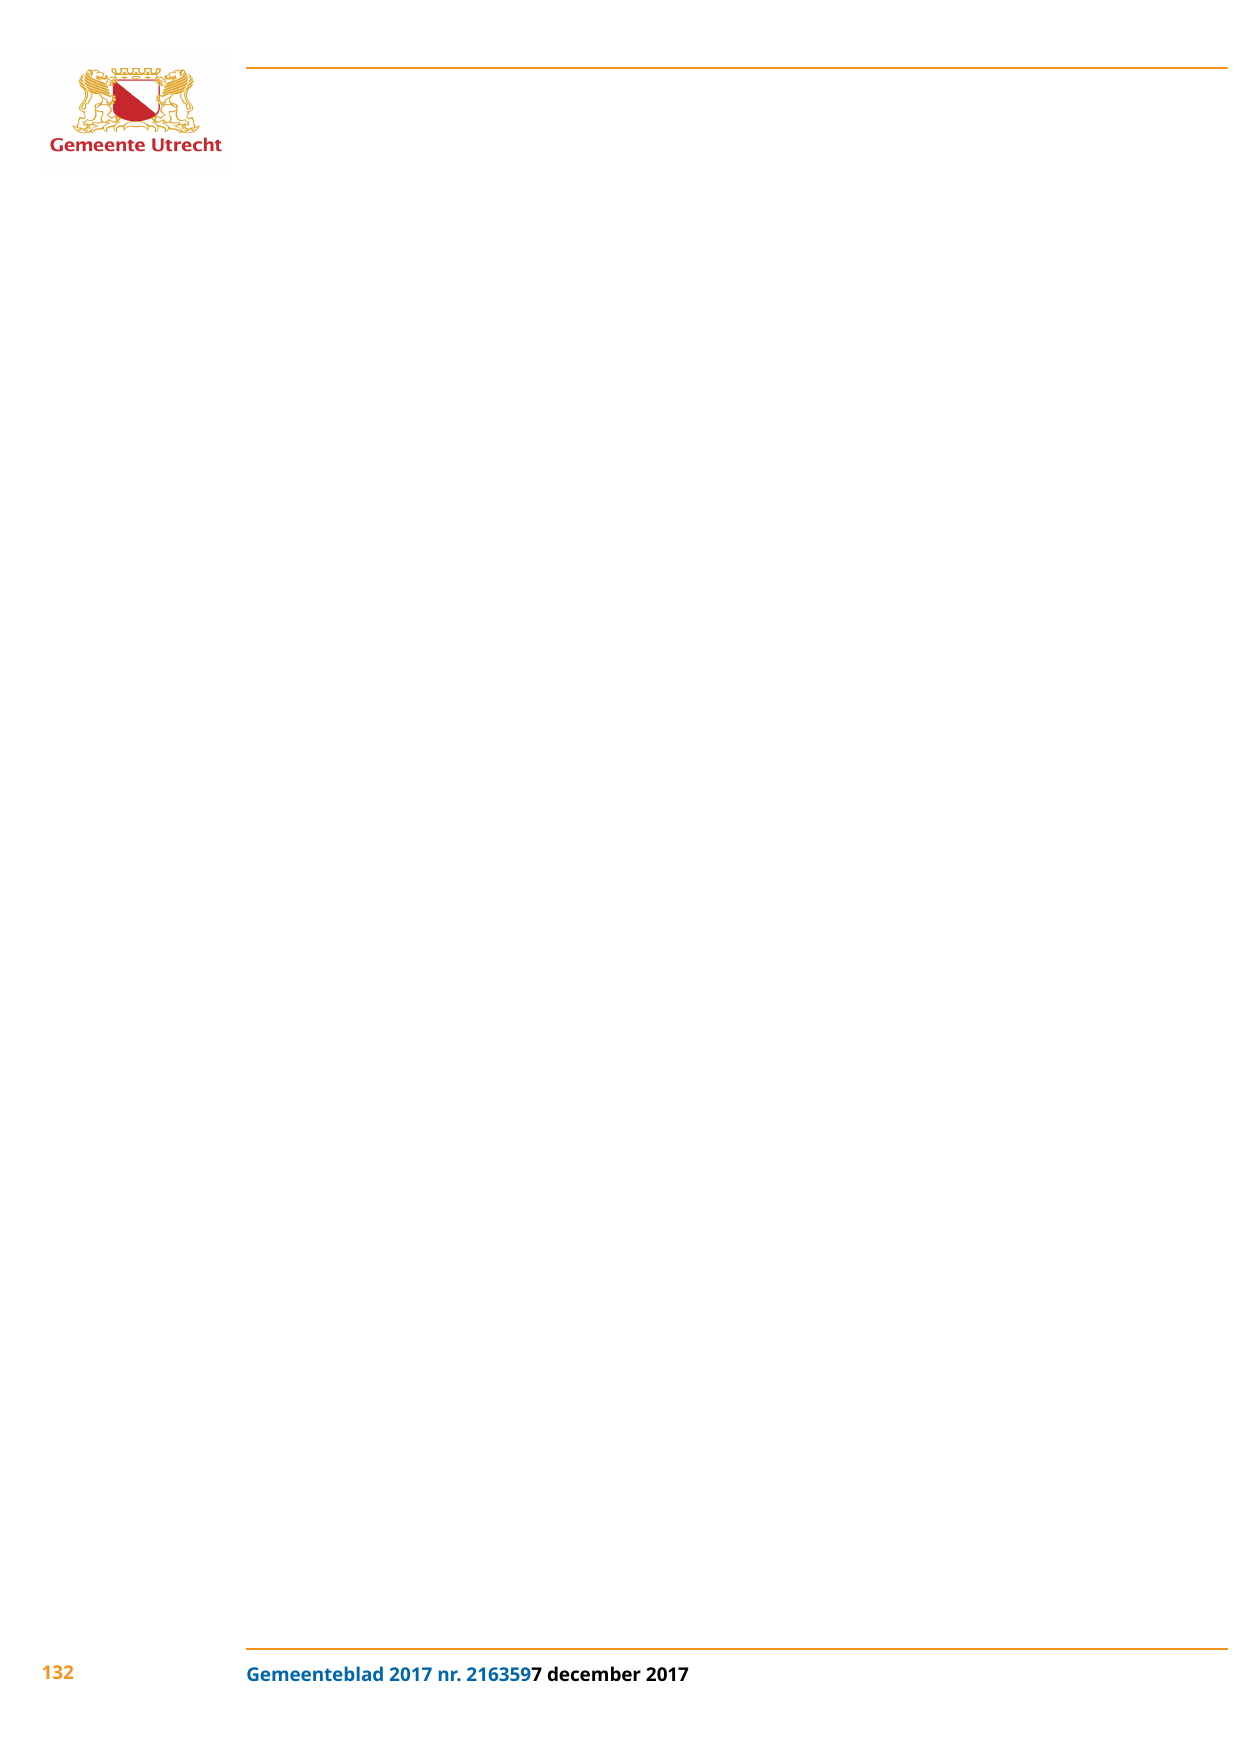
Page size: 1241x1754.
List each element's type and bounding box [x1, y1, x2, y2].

picture [41, 47, 231, 172]
